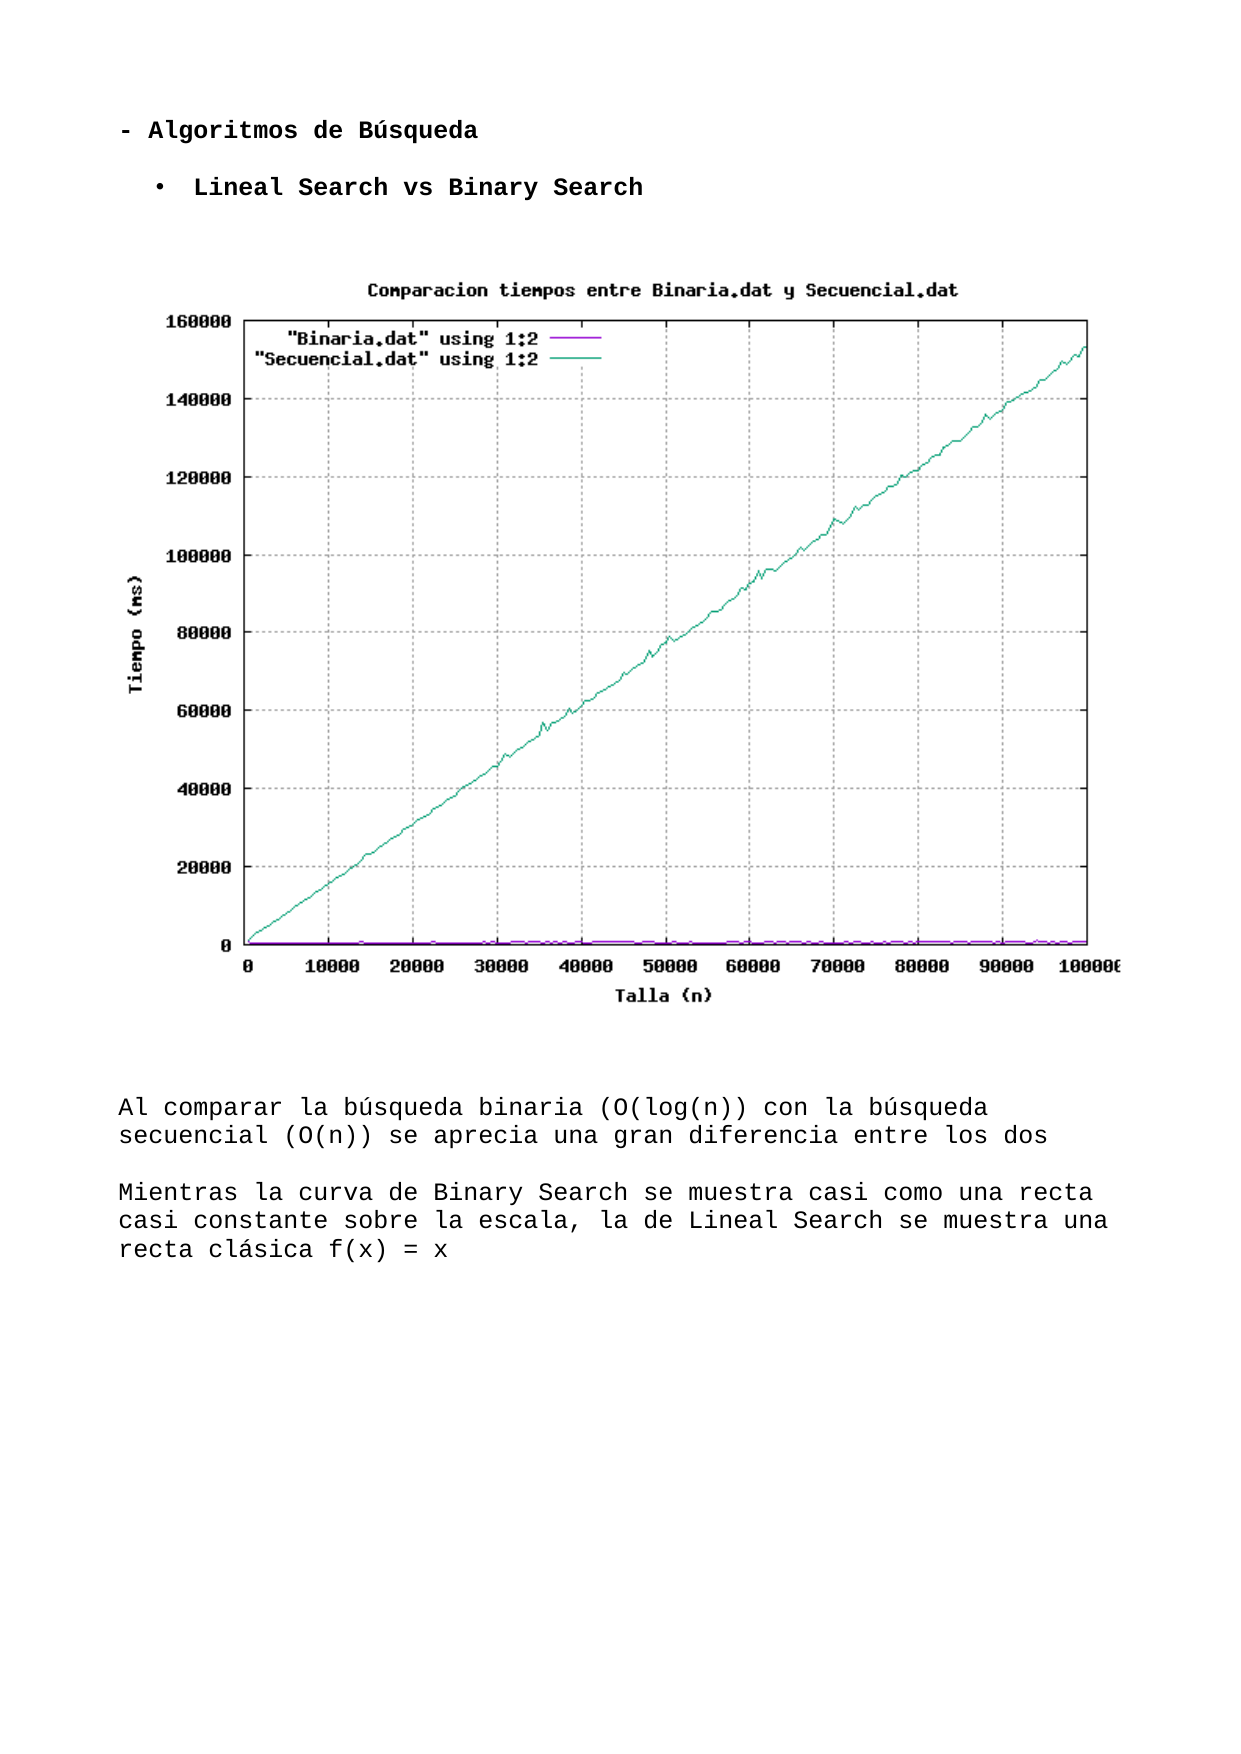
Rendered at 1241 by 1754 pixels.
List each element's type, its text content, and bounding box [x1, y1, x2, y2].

text Al comparar la búsqueda binaria (O(log(n)) con la búsqueda secuencial (O(n)) se aprecia una gran diferencia entre los dos [118, 1095, 1123, 1151]
list Lineal Search vs Binary Search [156, 175, 1123, 203]
picture [120, 259, 1121, 1010]
text Mientras la curva de Binary Search se muestra casi como una recta casi constante sobre la escala, la de Lineal Search se muestra una recta clásica f(x) = x [118, 1180, 1123, 1265]
text - Algoritmos de Búsqueda [118, 118, 1123, 146]
